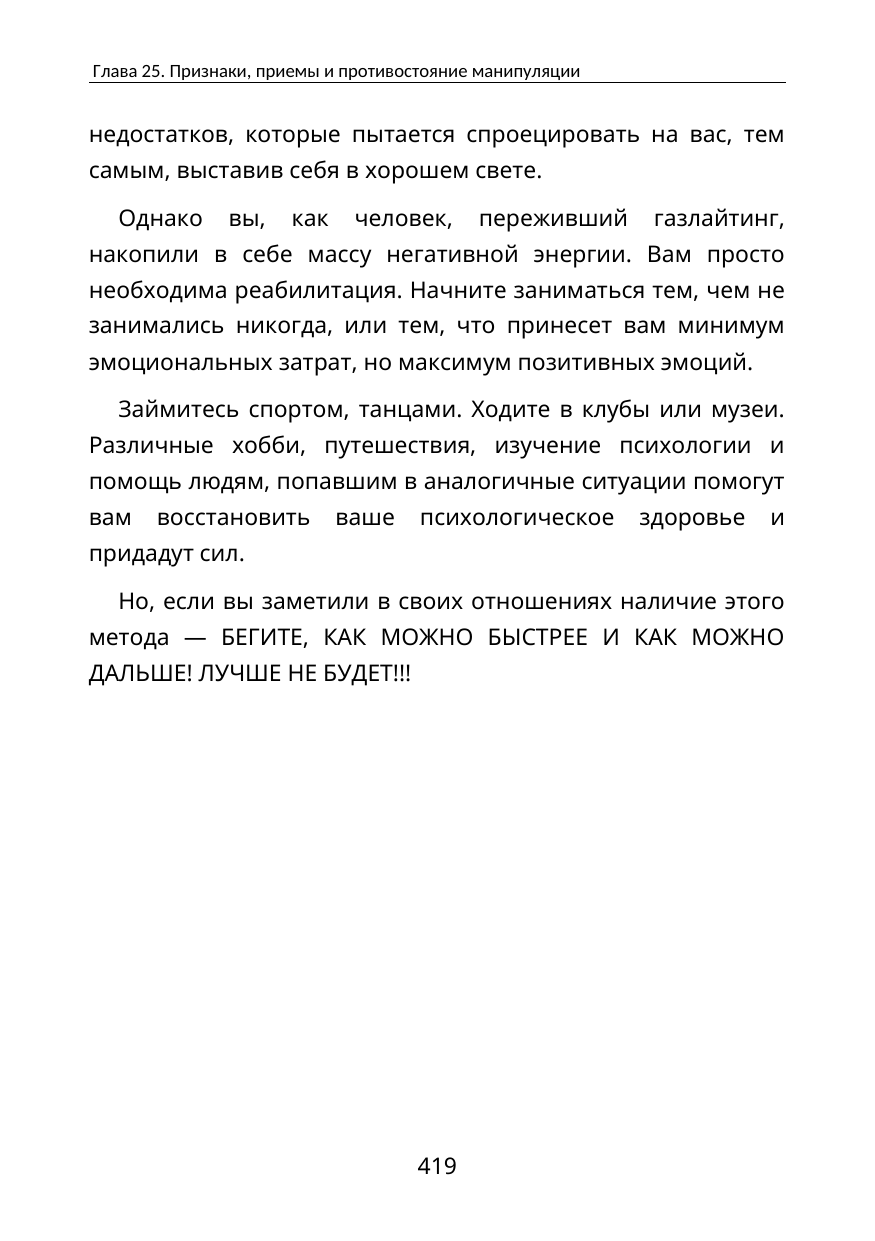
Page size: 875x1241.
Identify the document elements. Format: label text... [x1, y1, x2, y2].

text Но, если вы заметили в своих отношениях наличие этого метода — БЕГИТЕ, КАК МОЖНО БЫСТРЕЕ И КАК МОЖНО ДАЛЬШЕ! ЛУЧШЕ НЕ БУДЕТ!!! [88, 584, 786, 688]
text Займитесь спортом, танцами. Ходите в клубы или музеи. Различные хобби, путешествия, изучение психологии и помощь людям, попавшим в аналогичные ситуации помогут вам восстановить ваше психологическое здоровье и придадут сил. [88, 393, 786, 568]
text недостатков, которые пытается спроецировать на вас, тем самым, выставив себя в хорошем свете. [88, 118, 786, 185]
text Однако вы, как человек, переживший газлайтинг, накопили в себе массу негативной энергии. Вам просто необходима реабилитация. Начните заниматься тем, чем не занимались никогда, или тем, что принесет вам минимум эмоциональных затрат, но максимум позитивных эмоций. [88, 202, 786, 377]
